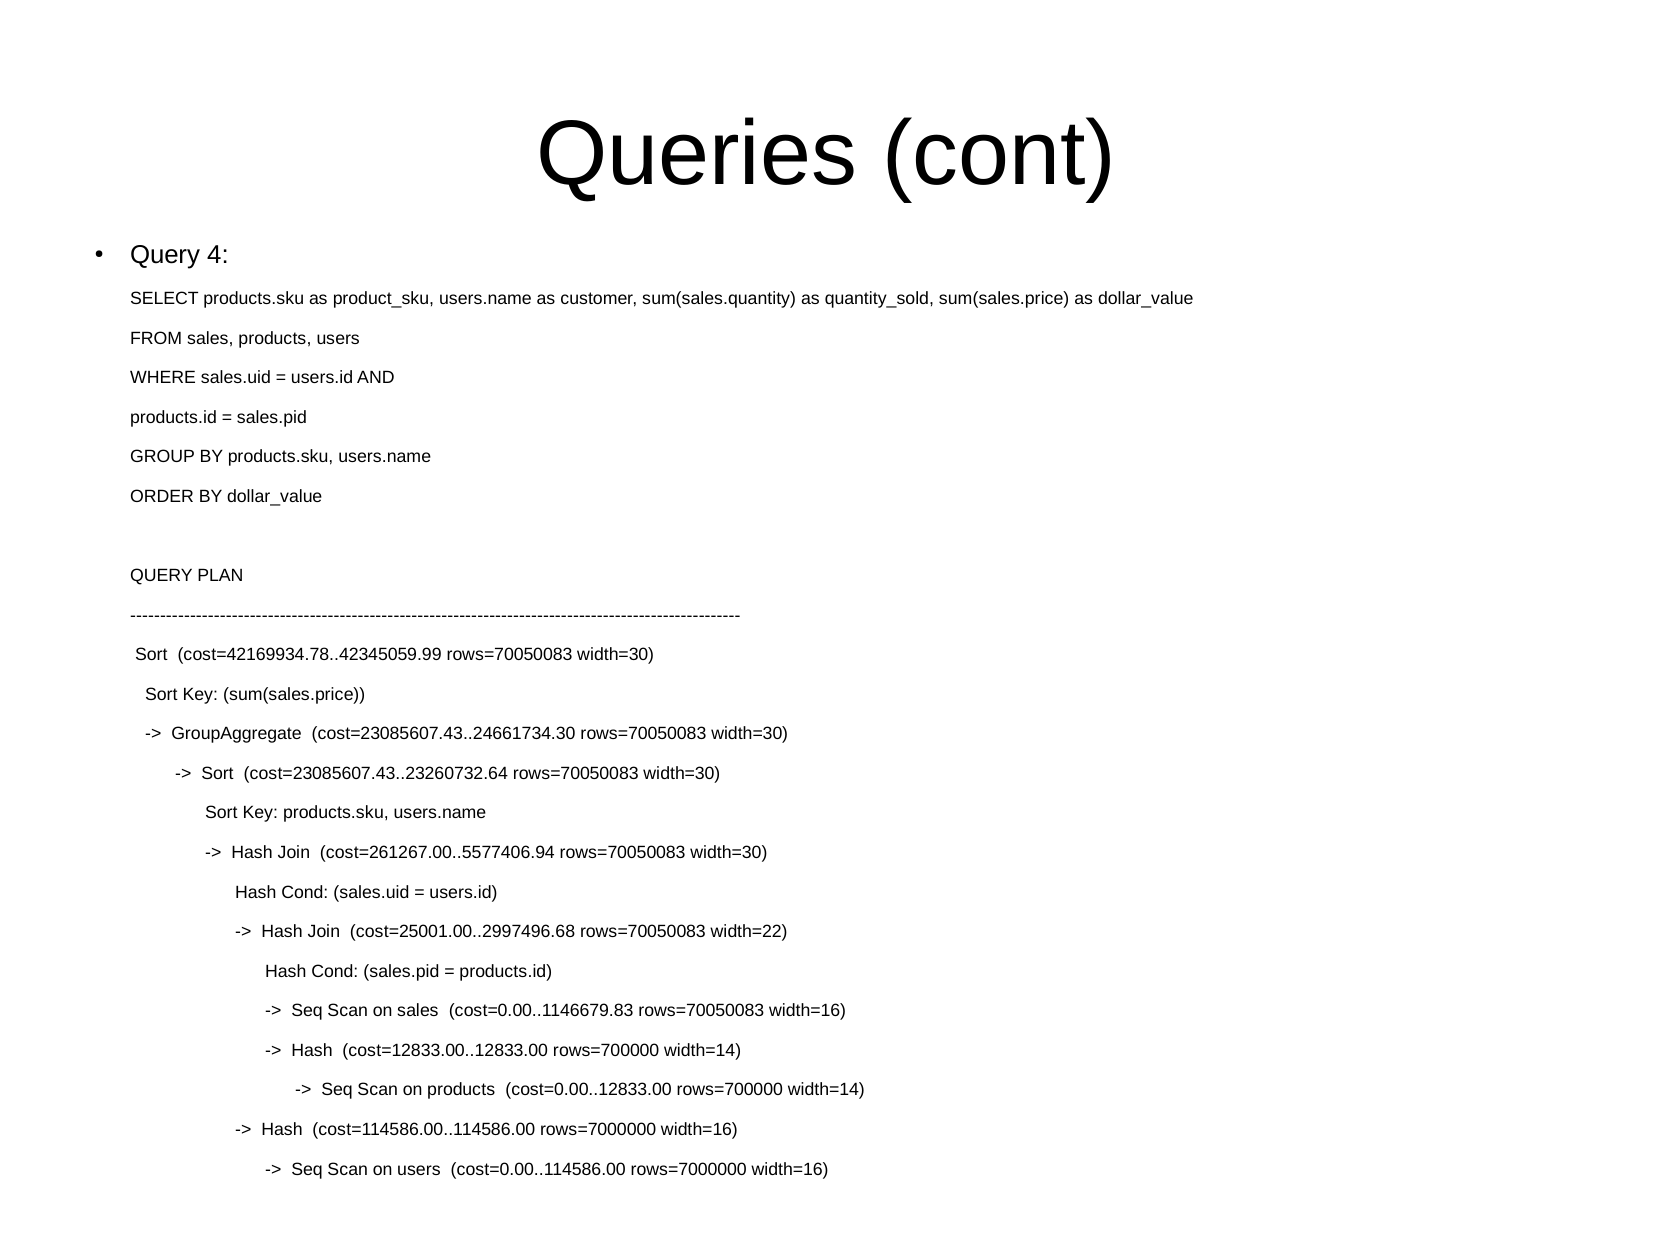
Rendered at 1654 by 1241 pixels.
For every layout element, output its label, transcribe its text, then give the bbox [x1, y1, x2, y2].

list Query 4: SELECT products.sku as product_sku, users.name as customer, sum(sales.quantity) as quantity_sold, sum(sales.price) as dollar_value FROM sales, products, users WHERE sales.uid = users.id AND products.id = sales.pid GROUP BY products.sku, users.name ORDER BY dollar_value QUERY PLAN ------------------------------------------------------------------------------------------------------ Sort (cost=42169934.78..42345059.99 rows=70050083 width=30) Sort Key: (sum(sales.price)) -> GroupAggregate (cost=23085607.43..24661734.30 rows=70050083 width=30) -> Sort (cost=23085607.43..23260732.64 rows=70050083 width=30) Sort Key: products.sku, users.name -> Hash Join (cost=261267.00..5577406.94 rows=70050083 width=30) Hash Cond: (sales.uid = users.id) -> Hash Join (cost=25001.00..2997496.68 rows=70050083 width=22) Hash Cond: (sales.pid = products.id) -> Seq Scan on sales (cost=0.00..1146679.83 rows=70050083 width=16) -> Hash (cost=12833.00..12833.00 rows=700000 width=14) -> Seq Scan on products (cost=0.00..12833.00 rows=700000 width=14) -> Hash (cost=114586.00..114586.00 rows=7000000 width=16) -> Seq Scan on users (cost=0.00..114586.00 rows=7000000 width=16) [82, 240, 1571, 1186]
title Queries (cont) [82, 49, 1571, 240]
